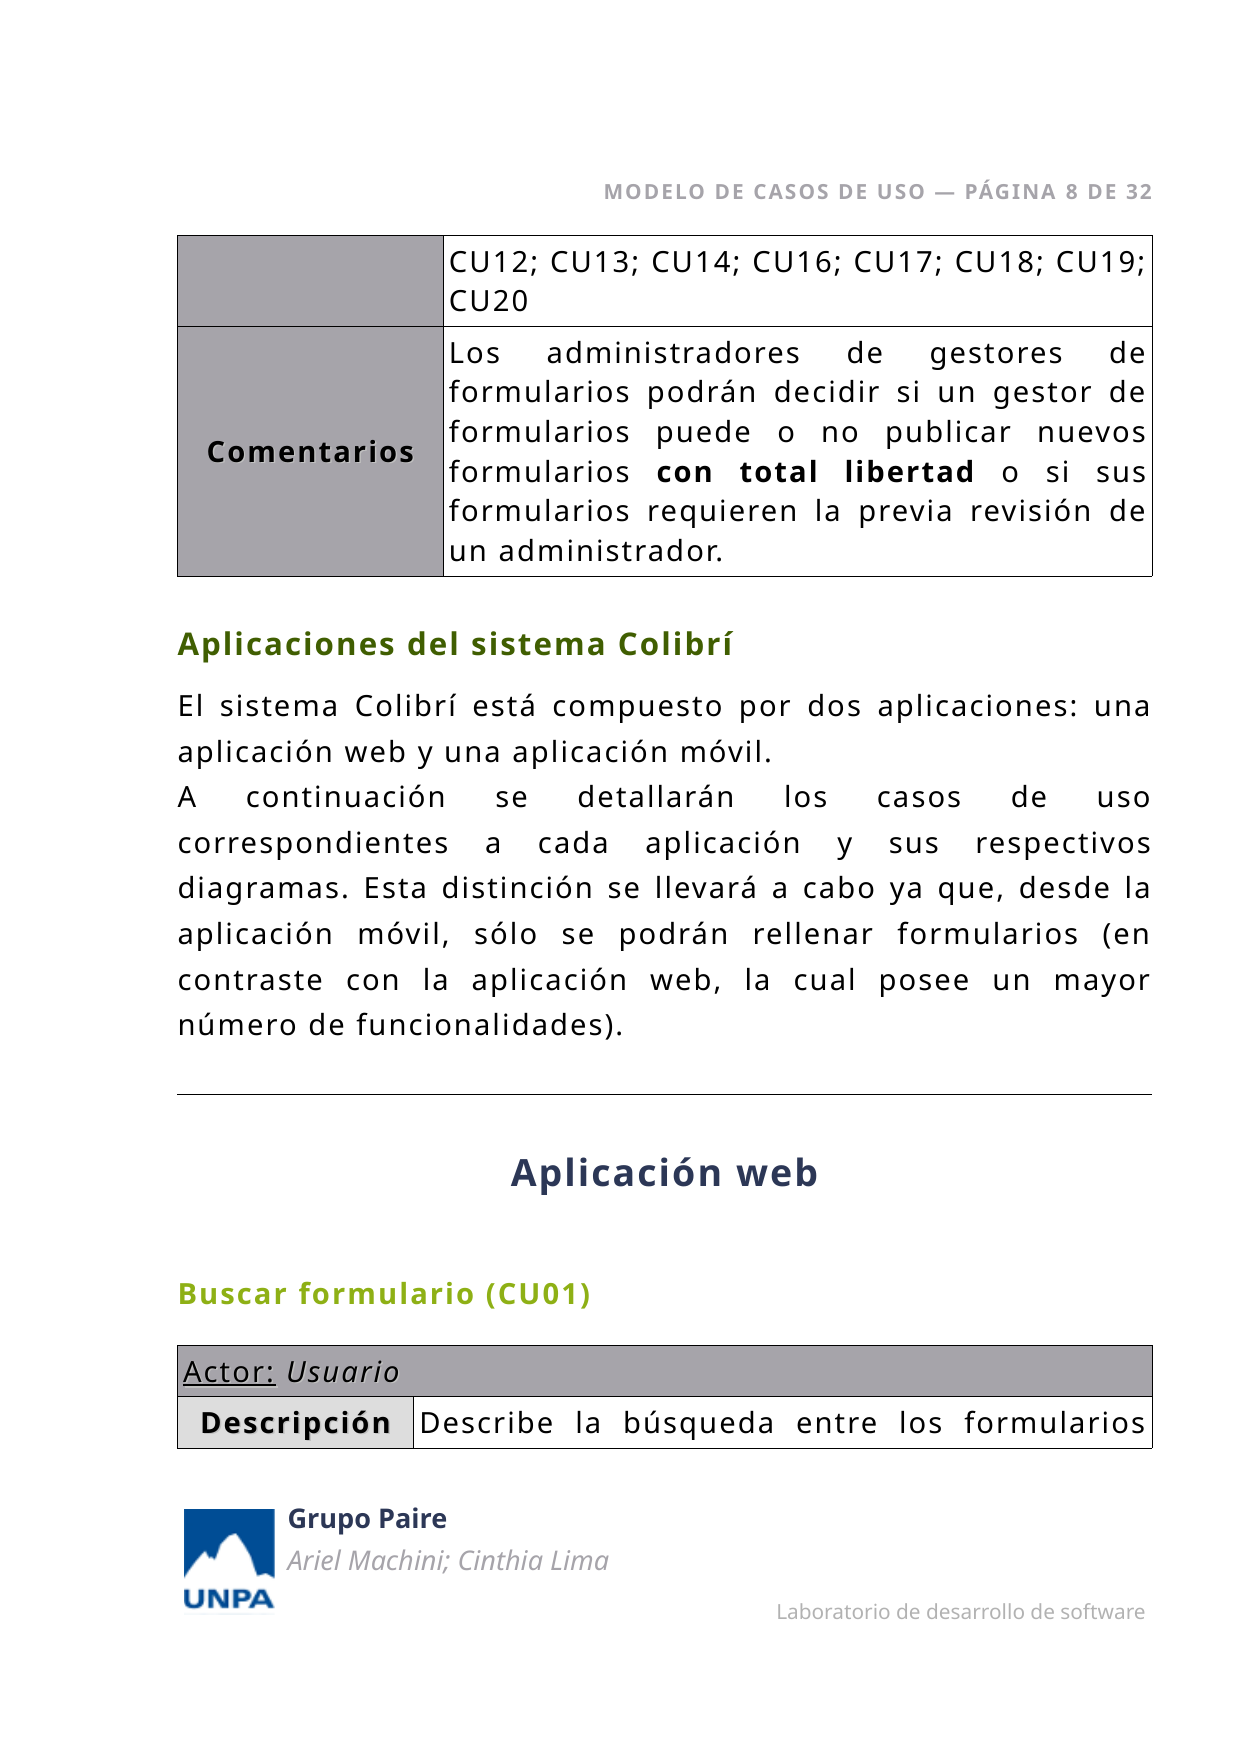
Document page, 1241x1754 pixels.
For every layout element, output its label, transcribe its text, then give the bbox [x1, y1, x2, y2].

table_cell Describe la búsqueda entre los formularios [414, 1397, 1152, 1448]
subtitle Buscar formulario (CU01) [177, 1273, 1152, 1313]
table_header Actor: Usuario [178, 1346, 1152, 1396]
text El sistema Colibrí está compuesto por dos aplicaciones: una aplicación web y una aplicación móvil. [177, 685, 1152, 771]
table_cell Descripción [178, 1397, 413, 1448]
text Aplicaciones del sistema Colibrí [177, 621, 1152, 664]
text Aplicación web [177, 1146, 1152, 1197]
picture [184, 1509, 275, 1615]
table_cell Comentarios [178, 327, 443, 576]
table_cell [178, 236, 443, 326]
table_cell Los administradores de gestores de formularios podrán decidir si un gestor de formularios puede o no publicar nuevos formularios con total libertad o si sus formularios requieren la previa revisión de un administrador. [444, 327, 1152, 576]
text A continuación se detallarán los casos de uso correspondientes a cada aplicación y sus respectivos diagramas. Esta distinción se llevará a cabo ya que, desde la aplicación móvil, sólo se podrán rellenar formularios (en contraste con la aplicación web, la cual posee un mayor número de funcionalidades). [177, 777, 1152, 1044]
table_cell CU12; CU13; CU14; CU16; CU17; CU18; CU19; CU20 [444, 236, 1152, 326]
